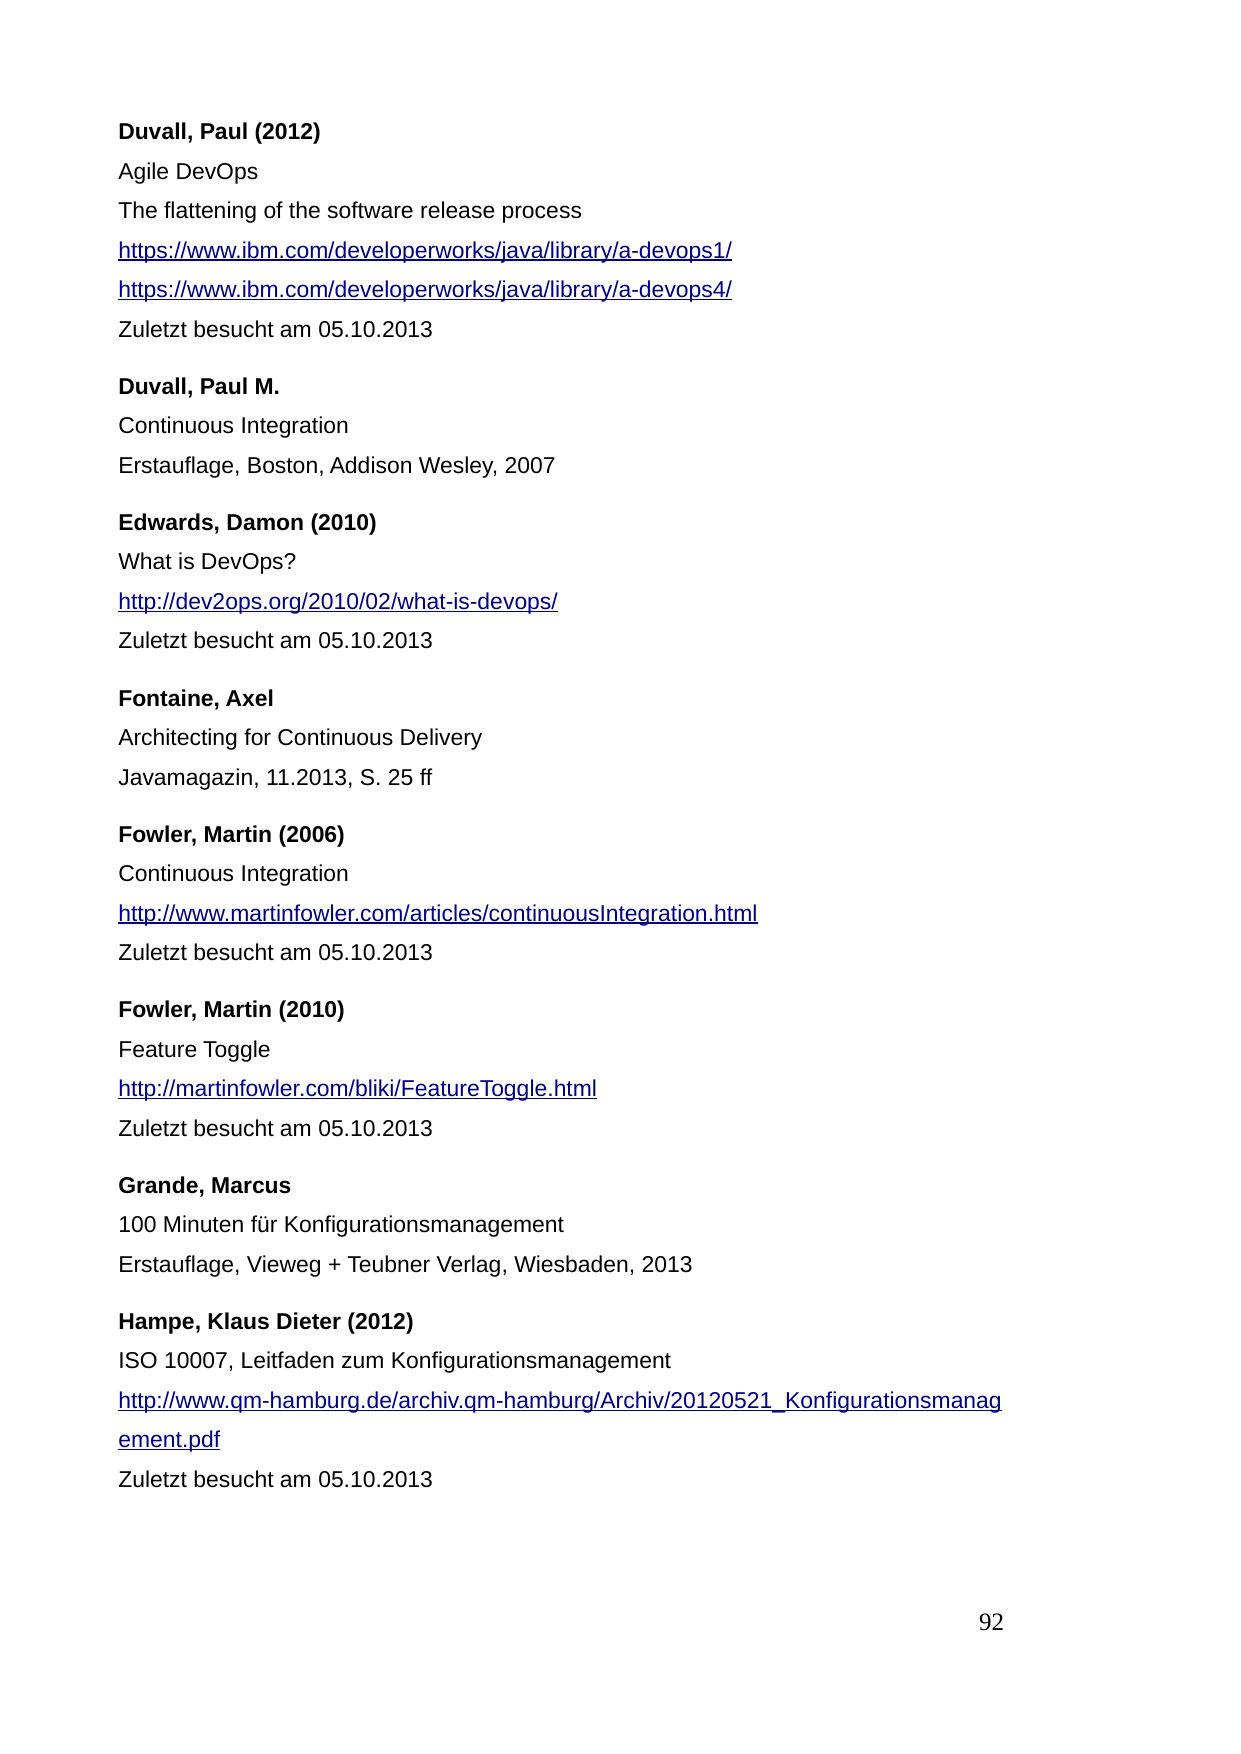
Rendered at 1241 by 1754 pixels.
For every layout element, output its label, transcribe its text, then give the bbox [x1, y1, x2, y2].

text Fontaine, Axel Architecting for Continuous Delivery Javamagazin, 11.2013, S. 25 ff [118, 684, 1004, 790]
text Fowler, Martin (2010) Feature Toggle http://martinfowler.com/bliki/FeatureToggle.html Zuletzt besucht am 05.10.2013 [118, 996, 1004, 1141]
text Duvall, Paul M. Continuous Integration Erstauflage, Boston, Addison Wesley, 2007 [118, 373, 1004, 478]
text Edwards, Damon (2010) What is DevOps? http://dev2ops.org/2010/02/what-is-devops/ Zuletzt besucht am 05.10.2013 [118, 509, 1004, 654]
text Fowler, Martin (2006) Continuous Integration http://www.martinfowler.com/articles/continuousIntegration.html Zuletzt besucht am 05.10.2013 [118, 821, 1004, 965]
text Grande, Marcus 100 Minuten für Konfigurationsmanagement Erstauflage, Vieweg + Teubner Verlag, Wiesbaden, 2013 [118, 1172, 1004, 1277]
text Hampe, Klaus Dieter (2012) ISO 10007, Leitfaden zum Konfigurationsmanagement http://www.qm-hamburg.de/archiv.qm-hamburg/Archiv/20120521_Konfigurationsmanagement.pdf Zuletzt besucht am 05.10.2013 [118, 1308, 1004, 1492]
text Duvall, Paul (2012) Agile DevOps The flattening of the software release process https://www.ibm.com/developerworks/java/library/a-devops1/ https://www.ibm.com/developerworks/java/library/a-devops4/ Zuletzt besucht am 05.10.2013 [118, 118, 1004, 342]
